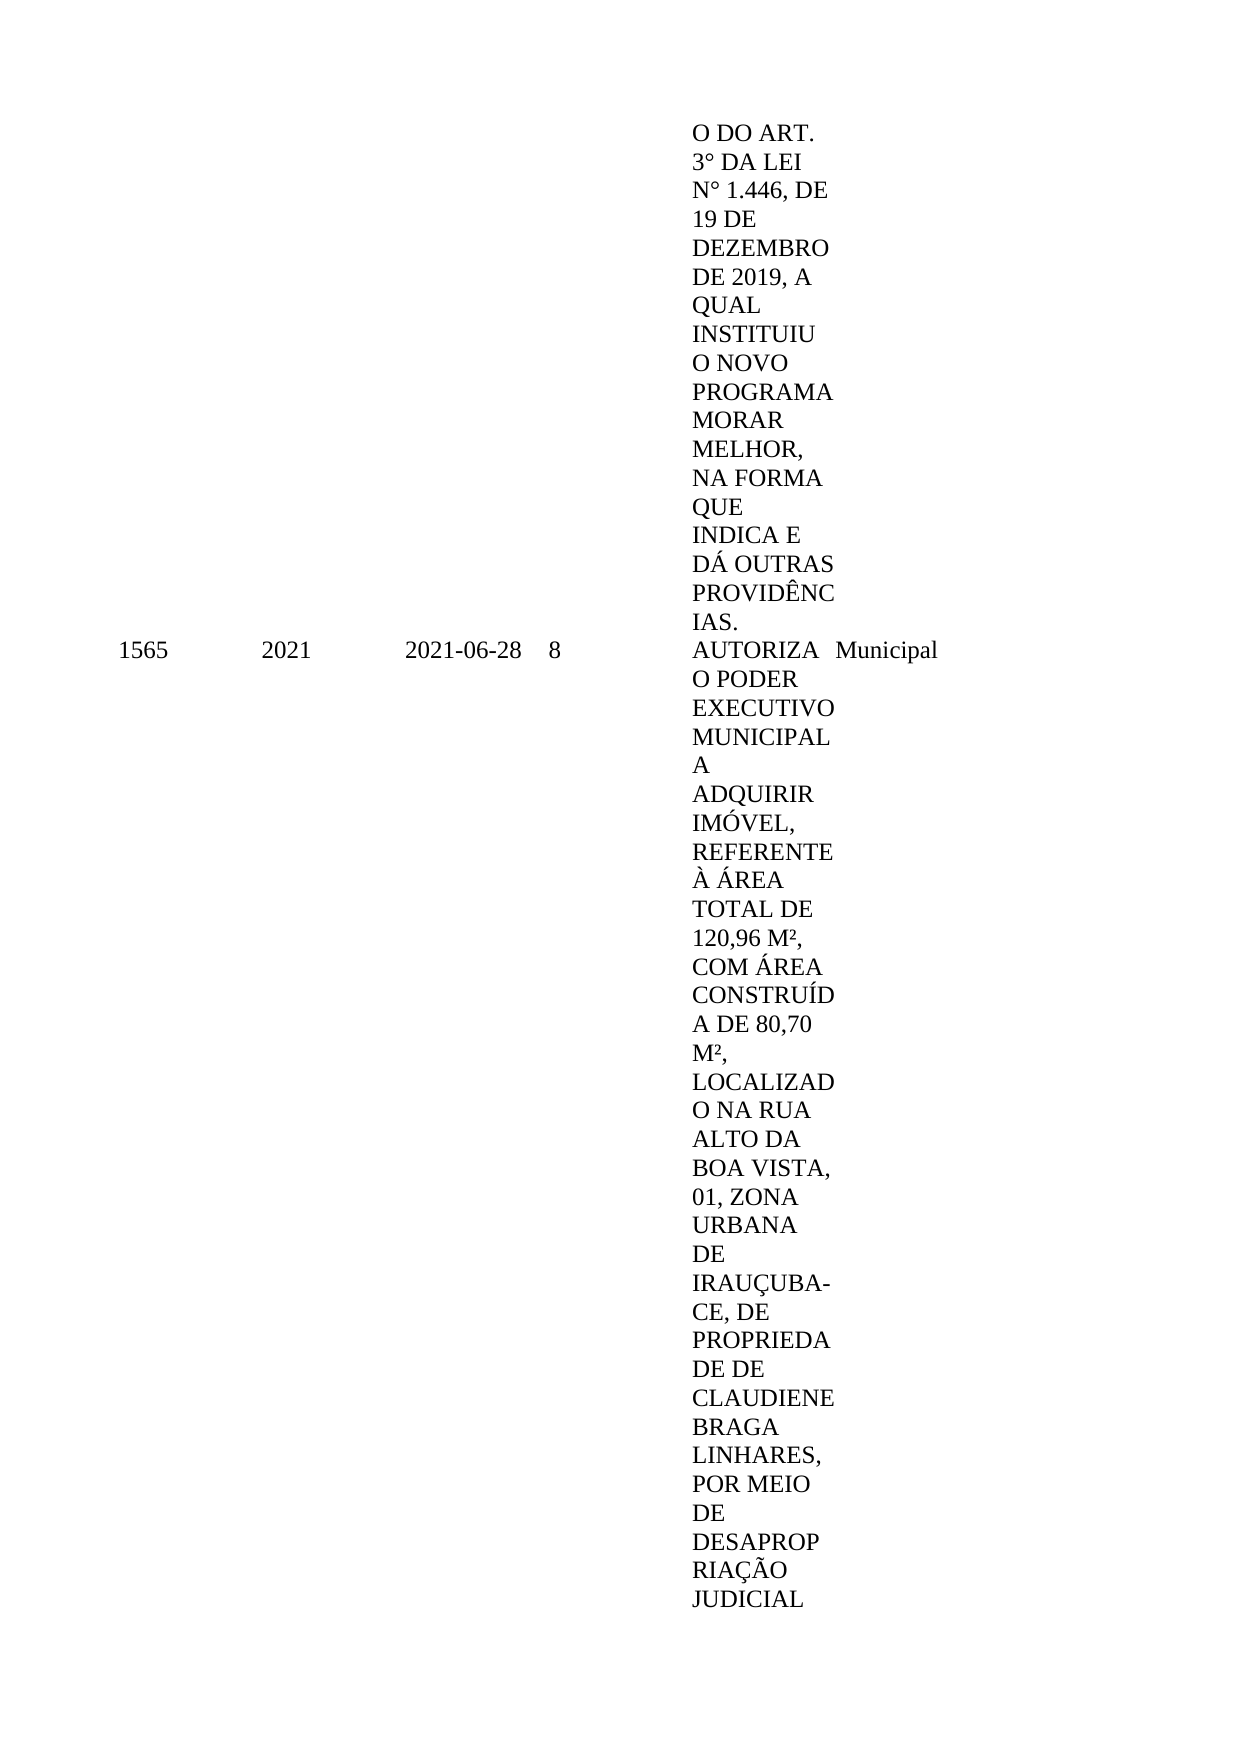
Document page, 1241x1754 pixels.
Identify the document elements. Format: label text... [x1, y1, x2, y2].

table_cell O DO ART. 3° DA LEI N° 1.446, DE 19 DE DEZEMBRO DE 2019, A QUAL INSTITUIU O NOVO PROGRAMA MORAR MELHOR, NA FORMA QUE INDICA E DÁ OUTRAS PROVIDÊNCIAS. [692, 118, 835, 636]
table_cell [979, 118, 1122, 636]
table_cell [548, 118, 692, 636]
table_cell AUTORIZA O PODER EXECUTIVO MUNICIPAL A ADQUIRIR IMÓVEL, REFERENTE À ÁREA TOTAL DE 120,96 M², COM ÁREA CONSTRUÍDA DE 80,70 M², LOCALIZADO NA RUA ALTO DA BOA VISTA, 01, ZONA URBANA DE IRAUÇUBA-CE, DE PROPRIEDADE DE CLAUDIENE BRAGA LINHARES, POR MEIO DE DESAPROPRIAÇÃO JUDICIAL [692, 636, 835, 1613]
table_cell 2021 [261, 636, 405, 1613]
table_cell [979, 636, 1122, 1613]
table_cell [261, 118, 405, 636]
table_cell [118, 118, 261, 636]
table_cell 8 [548, 636, 692, 1613]
table_cell [405, 118, 548, 636]
table_cell 2021-06-28 [405, 636, 548, 1613]
table_cell 1565 [118, 636, 261, 1613]
table_cell Municipal [835, 636, 979, 1613]
table_cell [835, 118, 979, 636]
